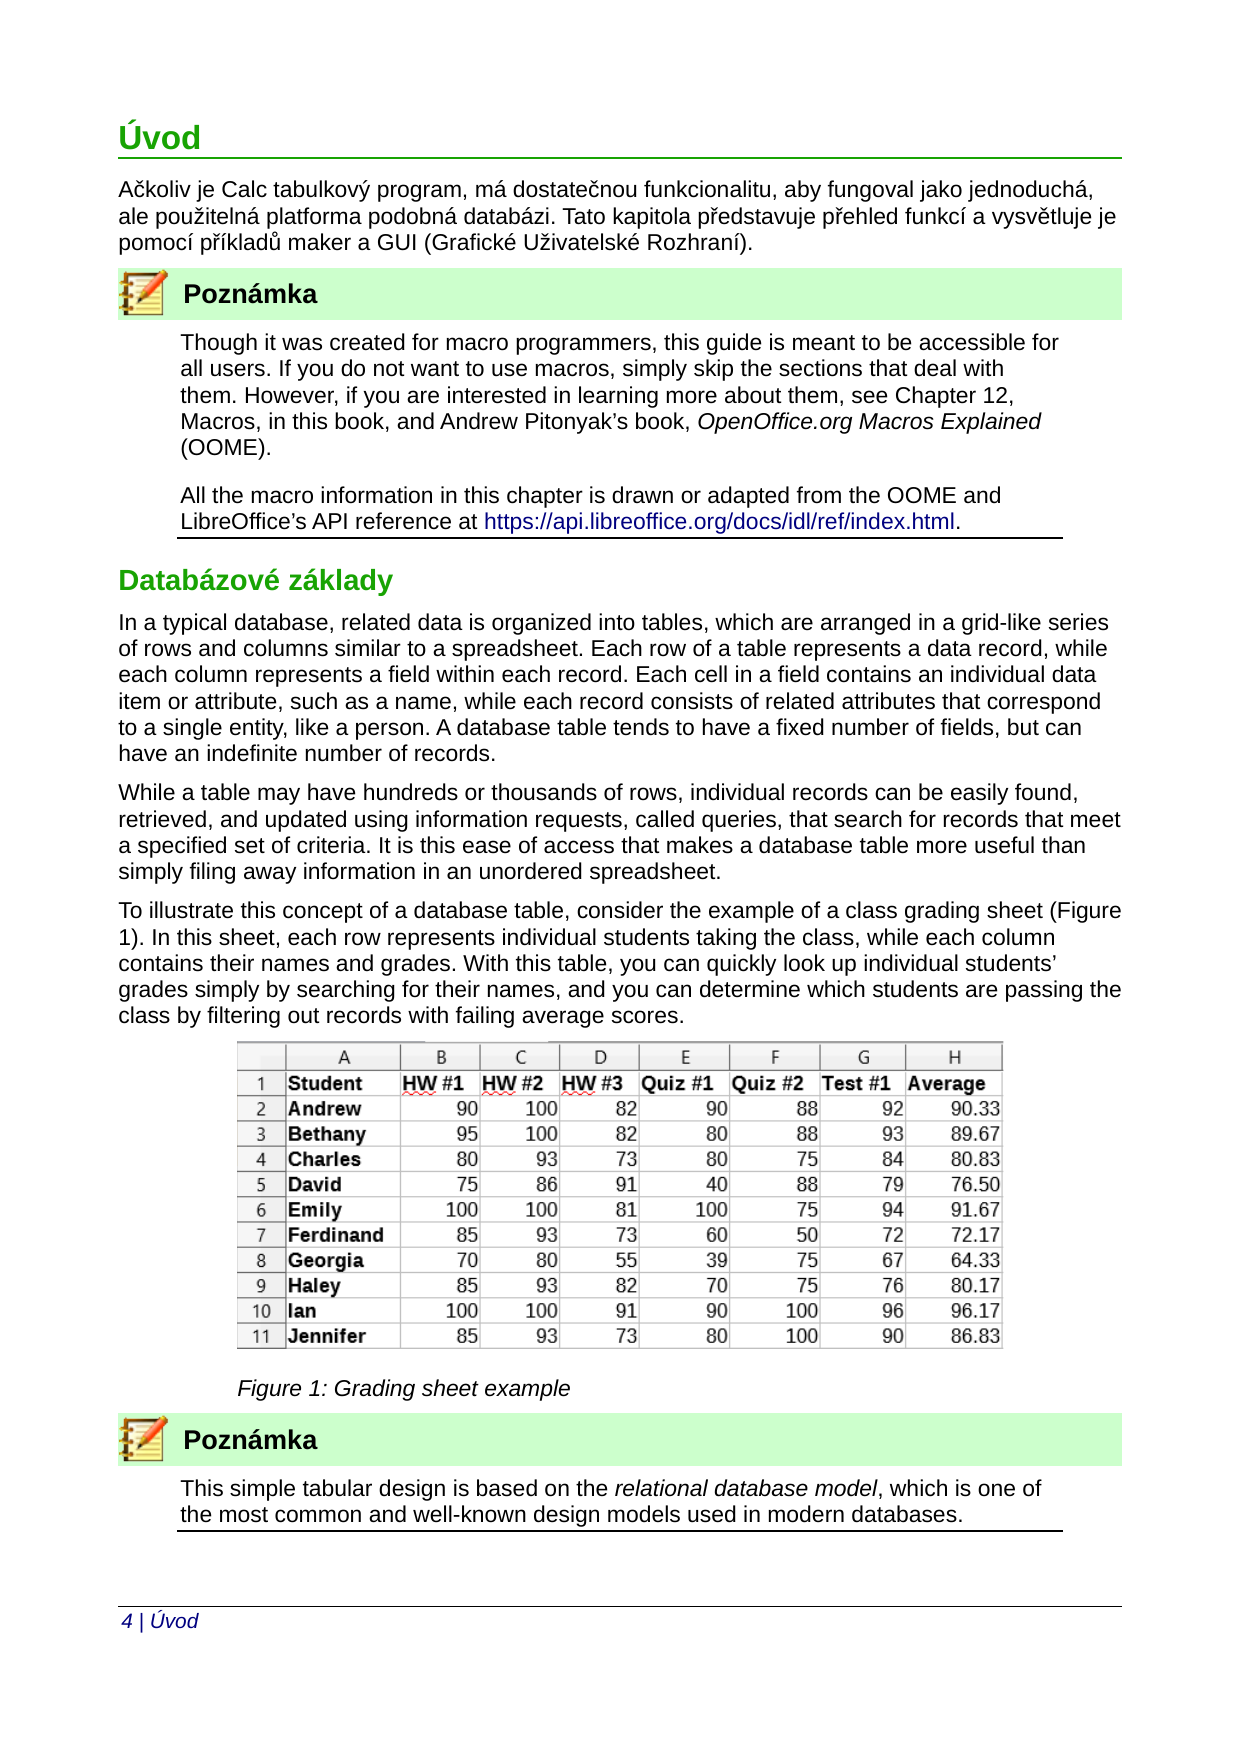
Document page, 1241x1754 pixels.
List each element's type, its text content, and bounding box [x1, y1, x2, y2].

text All the macro information in this chapter is drawn or adapted from the OOME and LibreOffice’s API reference at https://api.libreoffice.org/docs/idl/ref/index.html. [177, 479, 1063, 537]
subtitle Databázové základy [118, 563, 1122, 597]
subtitle Poznámka [118, 268, 1122, 320]
text Figure 1: Grading sheet example [237, 1349, 1003, 1401]
text Though it was created for macro programmers, this guide is meant to be accessible for all users. If you do not want to use macros, simply skip the sections that deal with them. However, if you are interested in learning more about them, see Chapter 12, Macros, in this book, and Andrew Pitonyak’s book, OpenOffice.org Macros Explained (OOME). [177, 326, 1063, 461]
text This simple tabular design is based on the relational database model, which is one of the most common and well-known design models used in modern databases. [177, 1471, 1063, 1530]
picture [119, 1414, 170, 1465]
text In a typical database, related data is organized into tables, which are arranged in a grid-like series of rows and columns similar to a spreadsheet. Each row of a table represents a data record, while each column represents a field within each record. Each cell in a field contains an individual data item or attribute, such as a name, while each record consists of related attributes that correspond to a single entity, like a person. A database table tends to have a fixed number of fields, but can have an indefinite number of records. [118, 608, 1122, 767]
picture [237, 1041, 1004, 1349]
text While a table may have hundreds or thousands of rows, individual records can be easily found, retrieved, and updated using information requests, called queries, that search for records that meet a specified set of criteria. It is this ease of access that makes a database table more useful than simply filing away information in an unordered spreadsheet. [118, 779, 1122, 884]
subtitle Úvod [118, 118, 1122, 157]
picture [119, 268, 170, 319]
text Ačkoliv je Calc tabulkový program, má dostatečnou funkcionalitu, aby fungoval jako jednoduchá, ale použitelná platforma podobná databázi. Tato kapitola představuje přehled funkcí a vysvětluje je pomocí příkladů maker a GUI (Grafické Uživatelské Rozhraní). [118, 176, 1122, 255]
text To illustrate this concept of a database table, consider the example of a class grading sheet (Figure 1). In this sheet, each row represents individual students taking the class, while each column contains their names and grades. With this table, you can quickly look up individual students’ grades simply by searching for their names, and you can determine which students are passing the class by filtering out records with failing average scores. [118, 897, 1122, 1029]
subtitle Poznámka [118, 1413, 1122, 1466]
